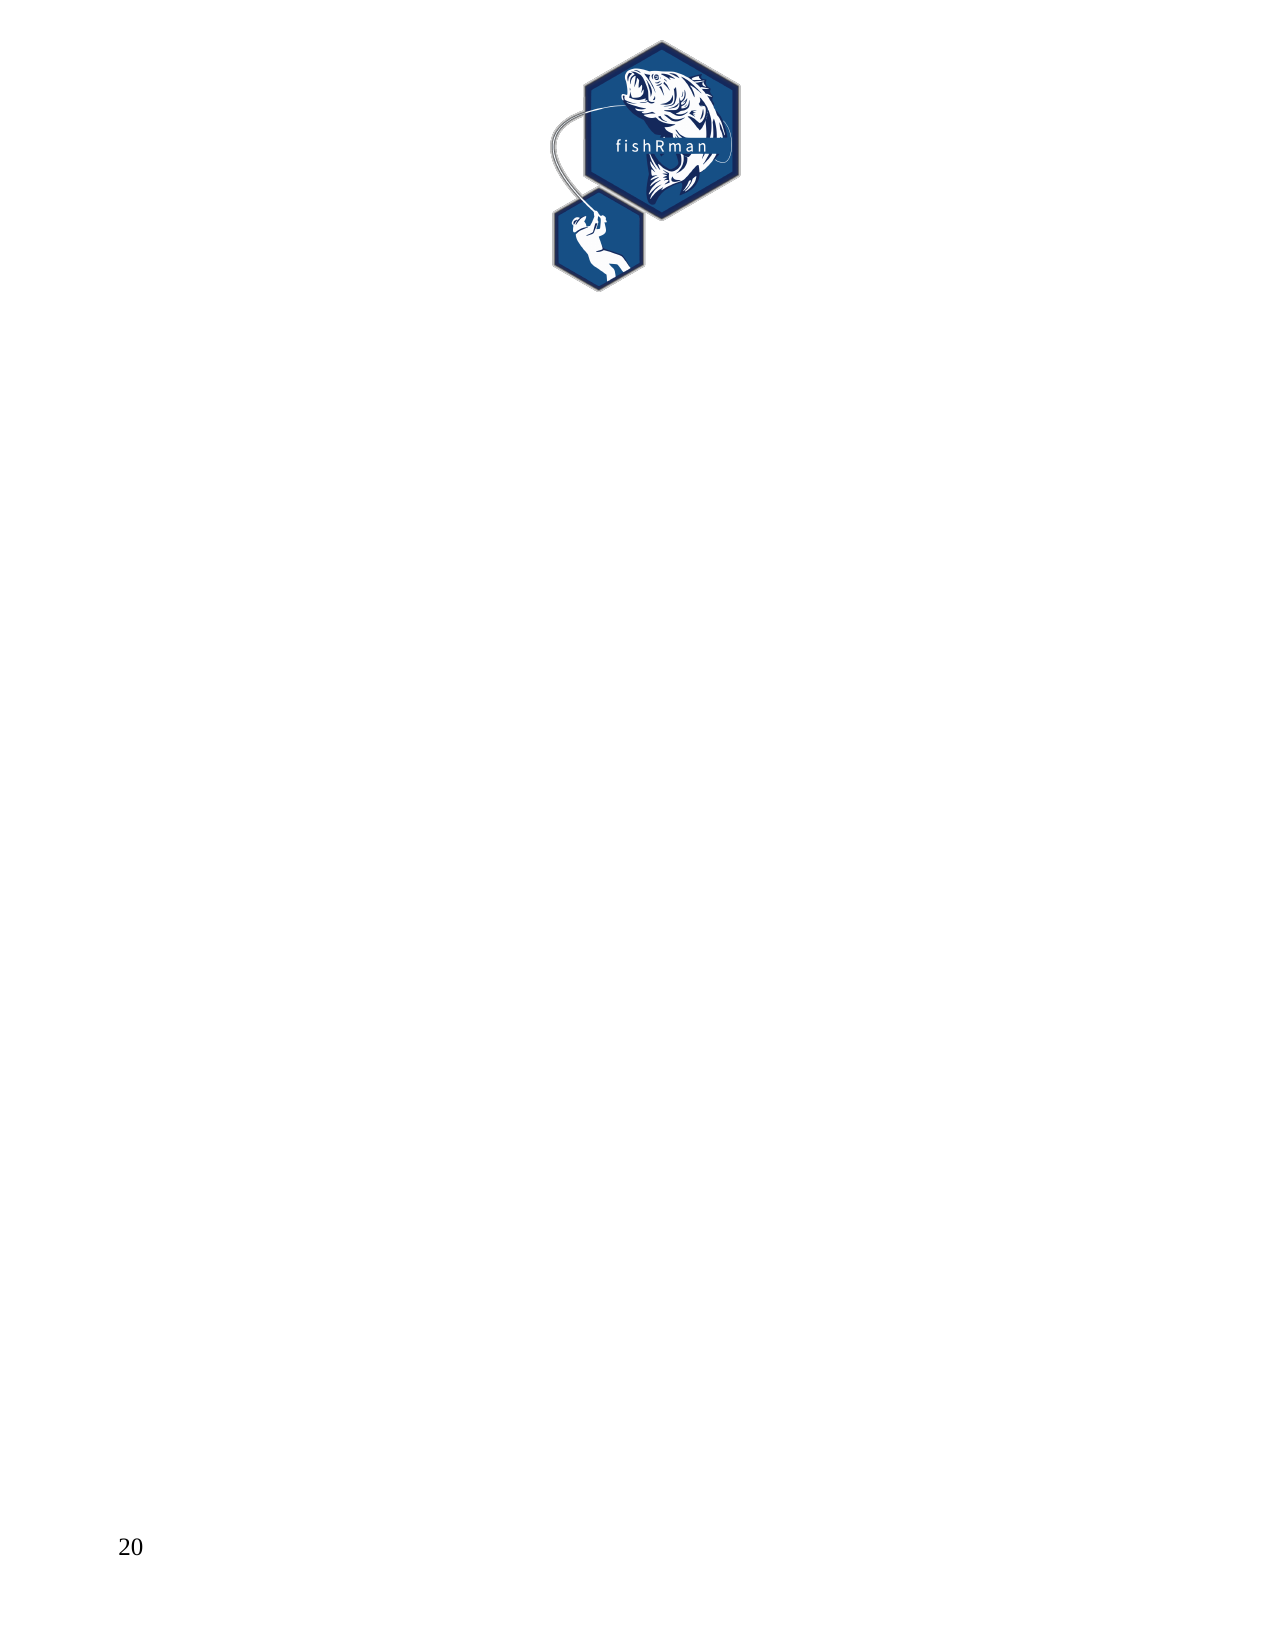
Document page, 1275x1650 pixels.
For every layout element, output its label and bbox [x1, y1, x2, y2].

picture [510, 38, 765, 293]
